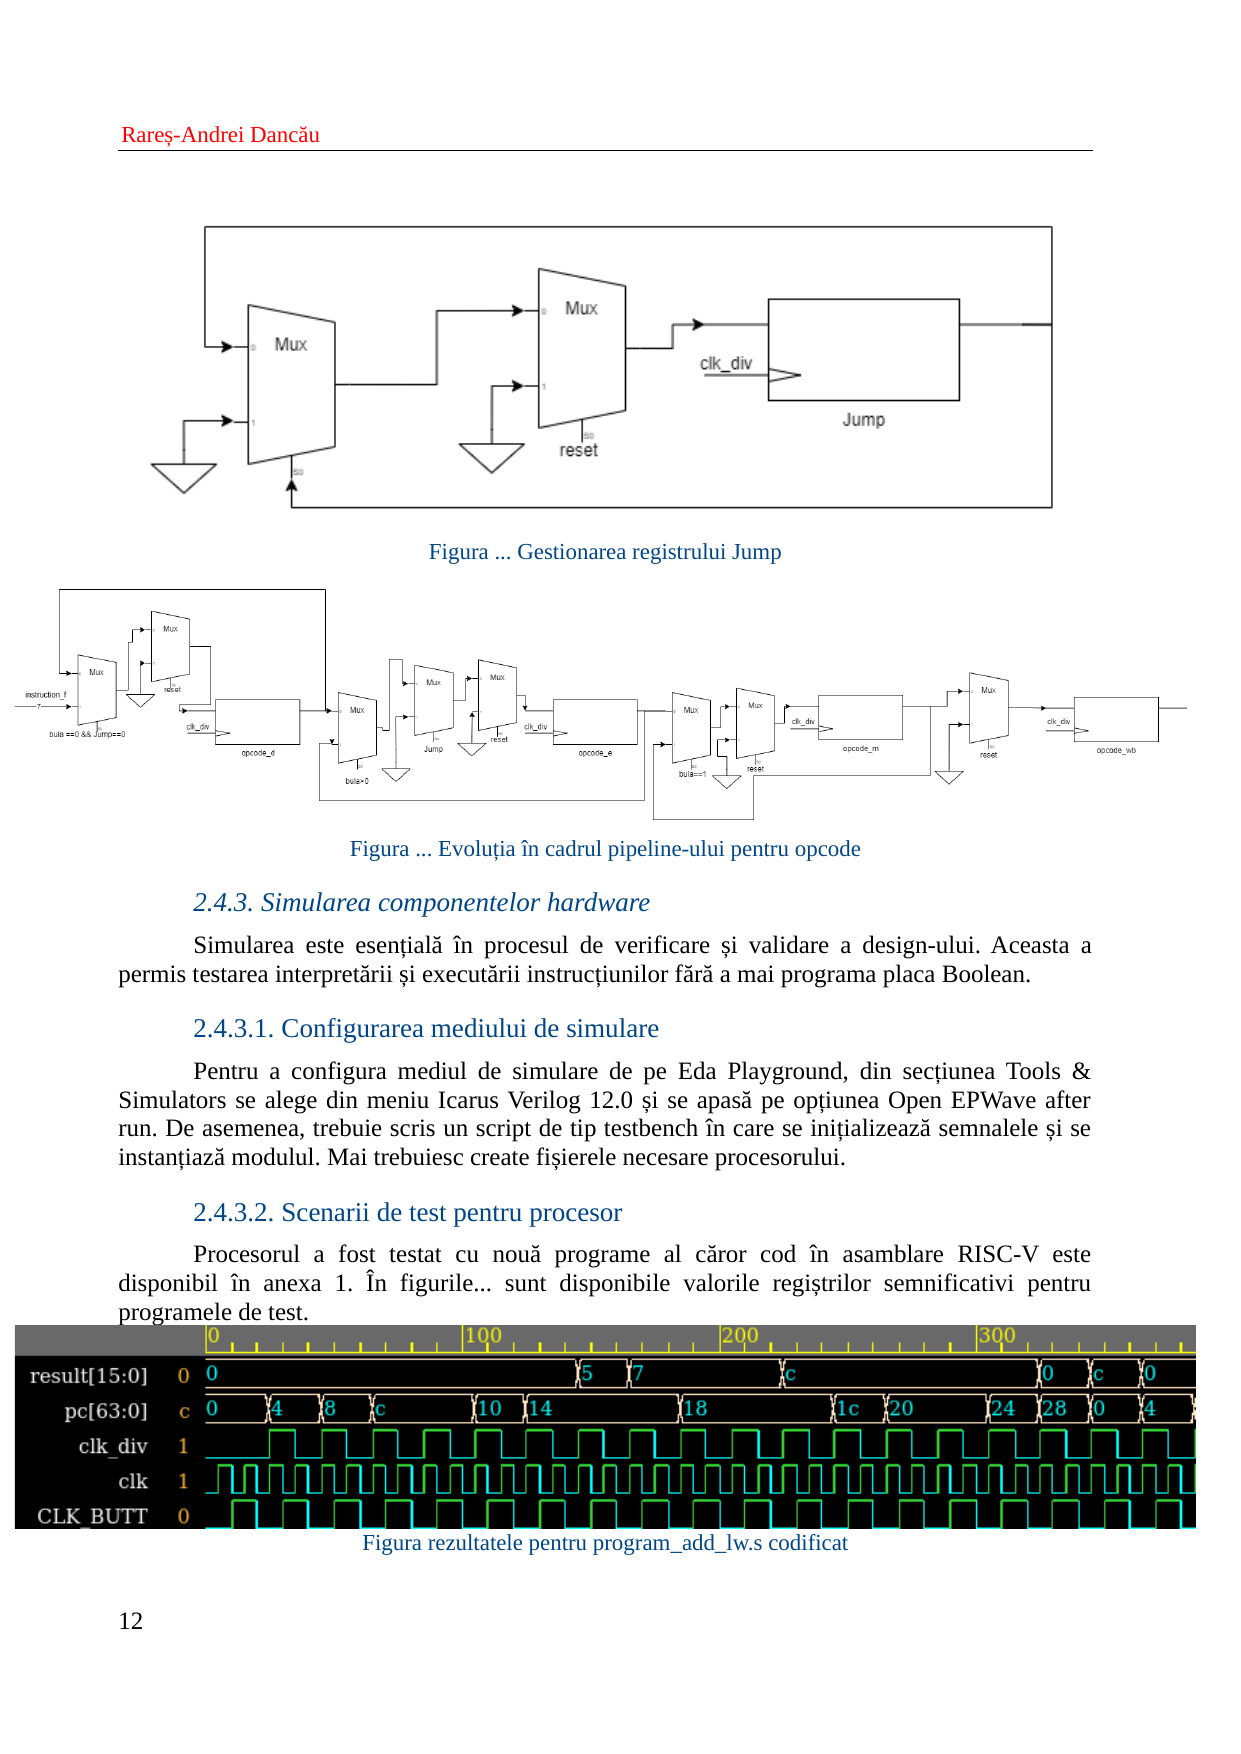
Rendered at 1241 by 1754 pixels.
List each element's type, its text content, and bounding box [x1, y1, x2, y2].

subtitle Configurarea mediului de simulare [193, 1012, 1093, 1043]
text Simularea este esențială în procesul de verificare și validare a design-ului. Aceasta a permis testarea interpretării și executării instrucțiunilor fără a mai programa placa Boolean. [118, 930, 1093, 988]
text Figura ... Evoluția în cadrul pipeline-ului pentru opcode [118, 836, 1093, 862]
text Figura ... Gestionarea registrului Jump [118, 539, 1093, 564]
subtitle Simularea componentelor hardware [193, 887, 1093, 918]
text Figura rezultatele pentru program_add_lw.s codificat [118, 1529, 1093, 1555]
picture [14, 564, 1196, 836]
picture [122, 180, 1089, 539]
subtitle Scenarii de test pentru procesor [193, 1196, 1093, 1227]
text Procesorul a fost testat cu nouă programe al căror cod în asamblare RISC-V este disponibil în anexa 1. În figurile... sunt disponibile valorile regiștrilor semnificativi pentru programele de test. [118, 1239, 1093, 1325]
text Pentru a configura mediul de simulare de pe Eda Playground, din secțiunea Tools & Simulators se alege din meniu Icarus Verilog 12.0 și se apasă pe opțiunea Open EPWave after run. De asemenea, trebuie scris un script de tip testbench în care se inițializează semnalele și se instanțiază modulul. Mai trebuiesc create fișierele necesare procesorului. [118, 1056, 1093, 1171]
picture [14, 1325, 1196, 1529]
